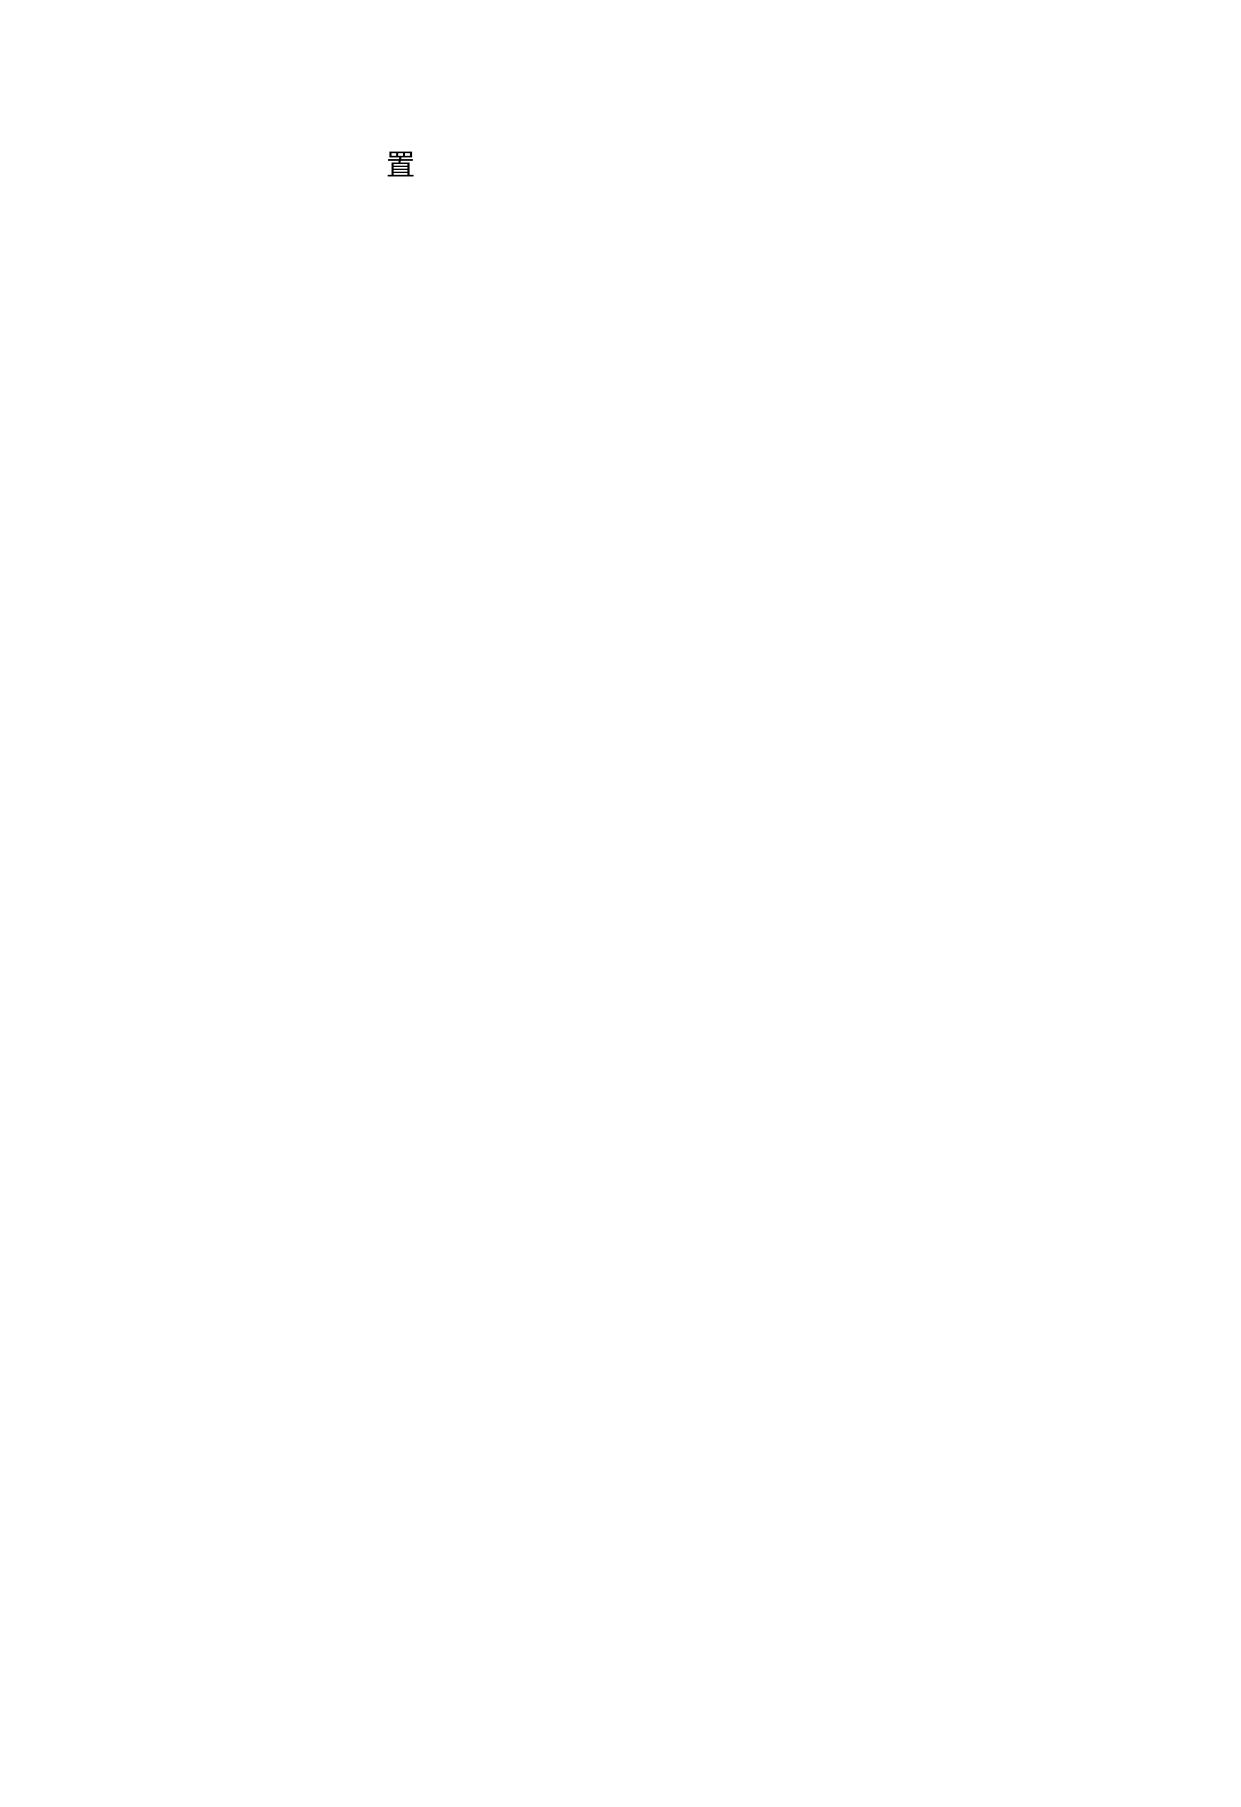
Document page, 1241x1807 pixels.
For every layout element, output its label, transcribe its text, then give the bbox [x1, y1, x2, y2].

text 置 [386, 141, 1014, 183]
